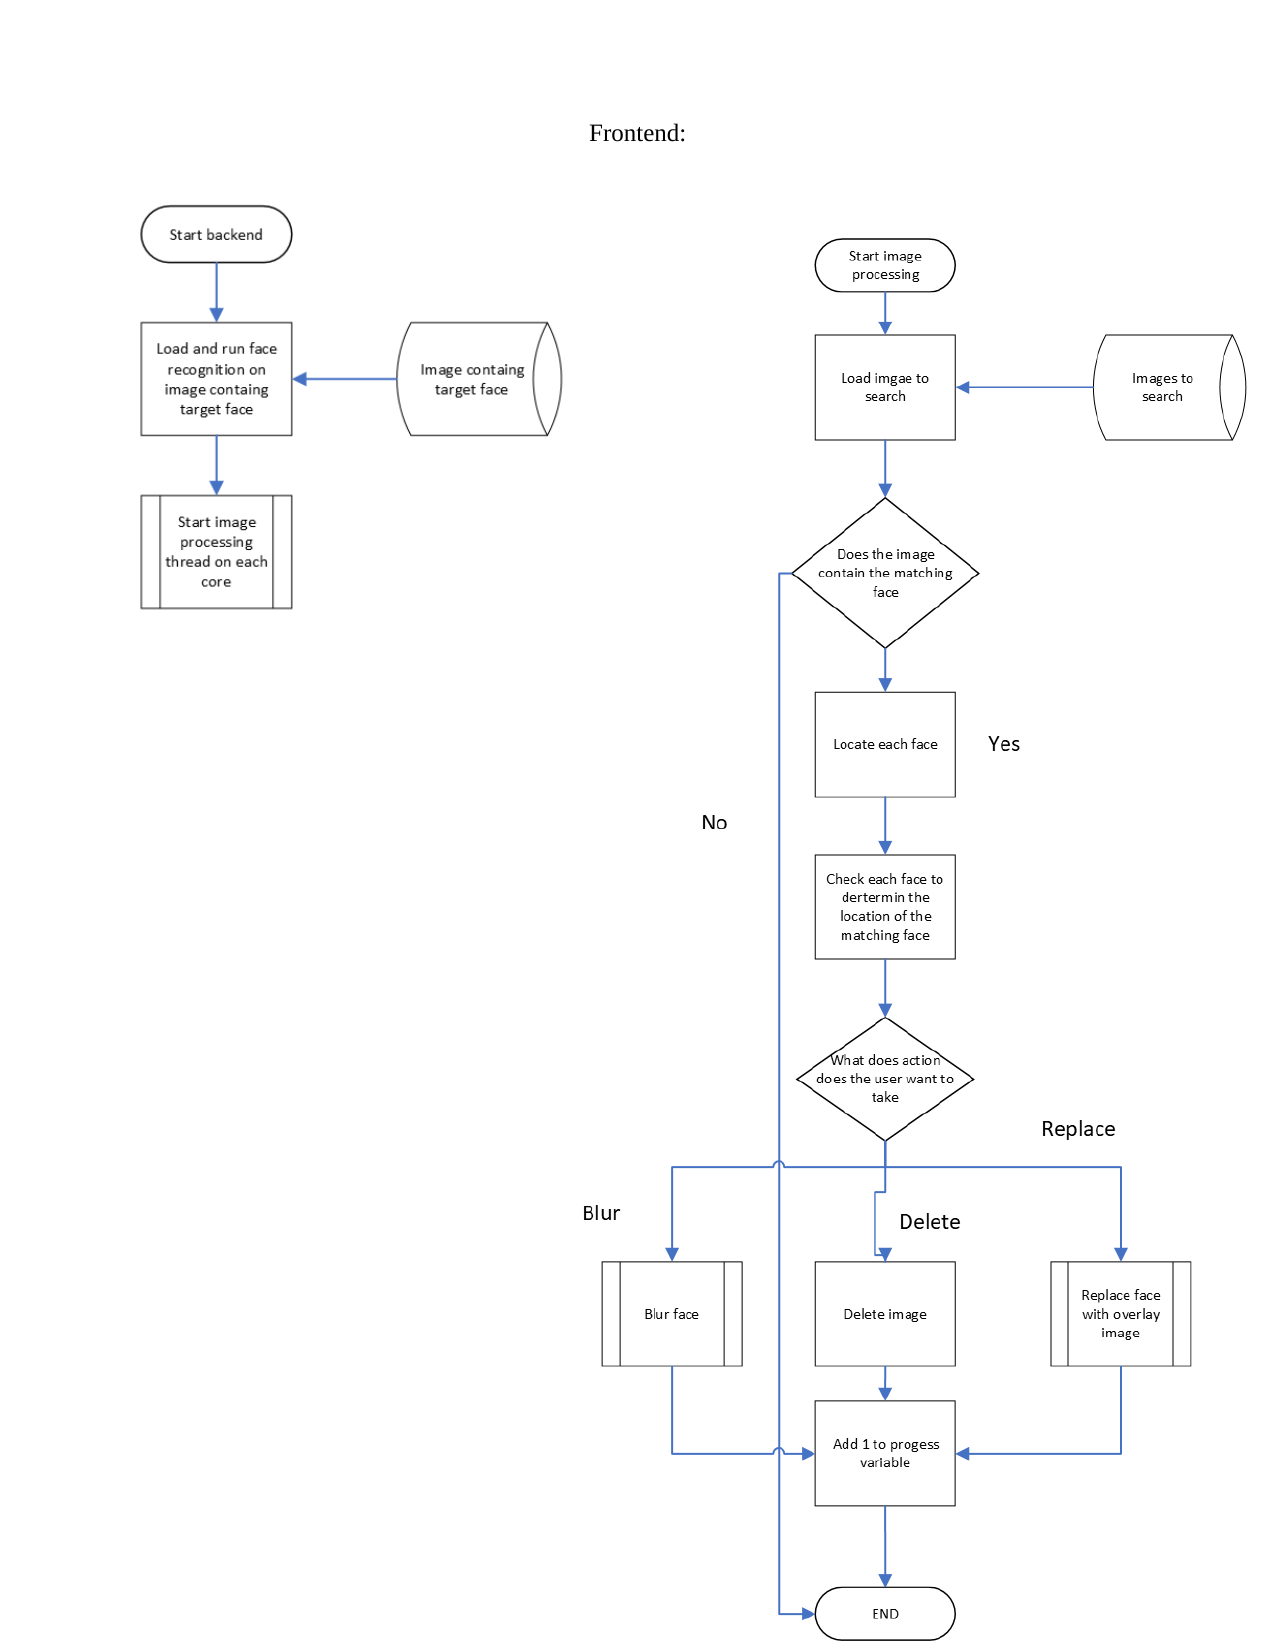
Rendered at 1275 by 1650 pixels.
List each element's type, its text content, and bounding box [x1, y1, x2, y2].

text Frontend: [118, 118, 1157, 147]
picture [130, 195, 1255, 1650]
